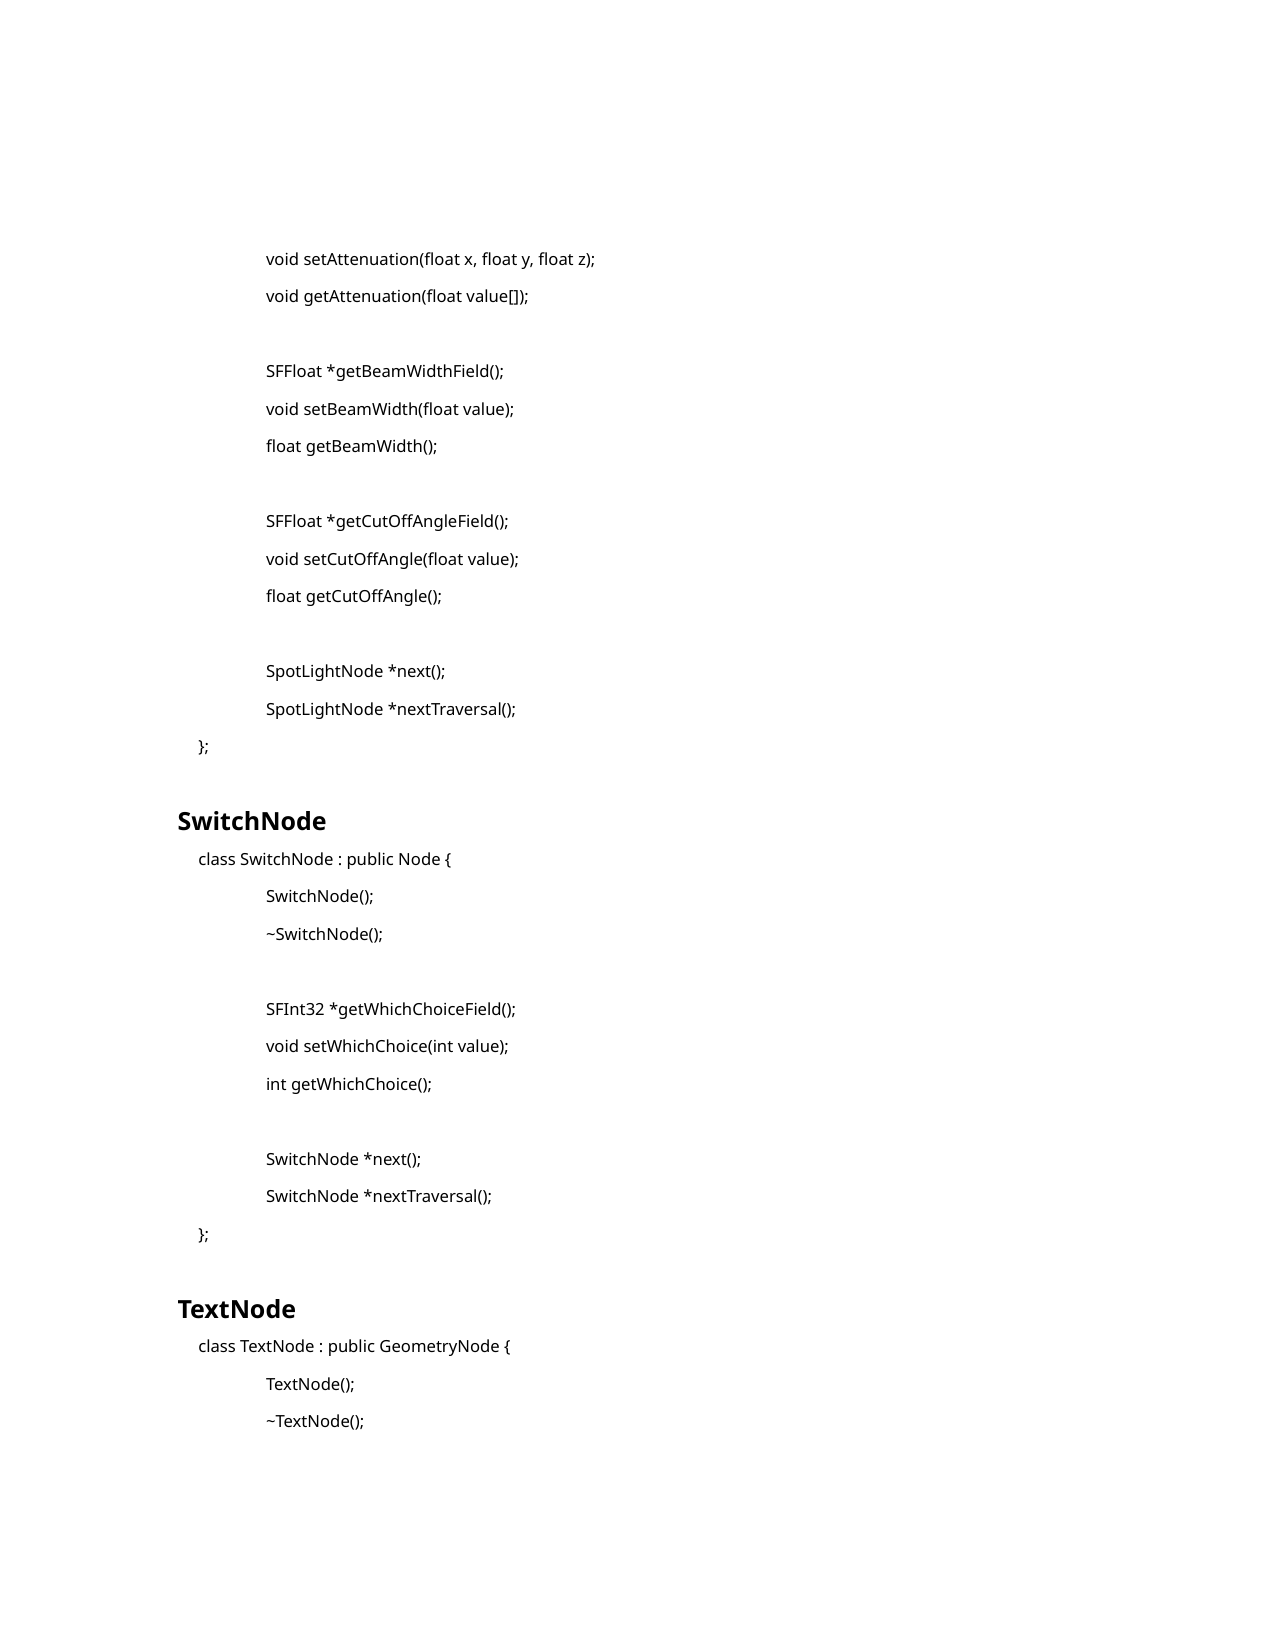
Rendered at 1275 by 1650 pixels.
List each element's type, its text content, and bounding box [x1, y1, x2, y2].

text void setWhichChoice(int value); [198, 1027, 1098, 1065]
text SwitchNode(); [198, 877, 1098, 915]
text SwitchNode *next(); [198, 1140, 1098, 1177]
text int getWhichChoice(); [198, 1065, 1098, 1102]
subtitle SwitchNode [177, 802, 1098, 840]
text ~TextNode(); [198, 1402, 1098, 1440]
text SFFloat *getBeamWidthField(); [198, 352, 1098, 390]
text float getBeamWidth(); [198, 427, 1098, 465]
text ~SwitchNode(); [198, 915, 1098, 952]
text SFFloat *getCutOffAngleField(); [198, 502, 1098, 540]
text void setBeamWidth(float value); [198, 390, 1098, 427]
text float getCutOffAngle(); [198, 577, 1098, 615]
subtitle TextNode [177, 1290, 1098, 1327]
text SpotLightNode *nextTraversal(); [198, 690, 1098, 727]
text void setAttenuation(float x, float y, float z); [198, 240, 1098, 277]
text class SwitchNode : public Node { [198, 840, 1098, 877]
text SpotLightNode *next(); [198, 652, 1098, 690]
text SFInt32 *getWhichChoiceField(); [198, 990, 1098, 1027]
text TextNode(); [198, 1365, 1098, 1402]
text void setCutOffAngle(float value); [198, 540, 1098, 577]
text }; [198, 727, 1098, 765]
text void getAttenuation(float value[]); [198, 277, 1098, 315]
text }; [198, 1215, 1098, 1252]
text SwitchNode *nextTraversal(); [198, 1177, 1098, 1215]
text class TextNode : public GeometryNode { [198, 1327, 1098, 1365]
